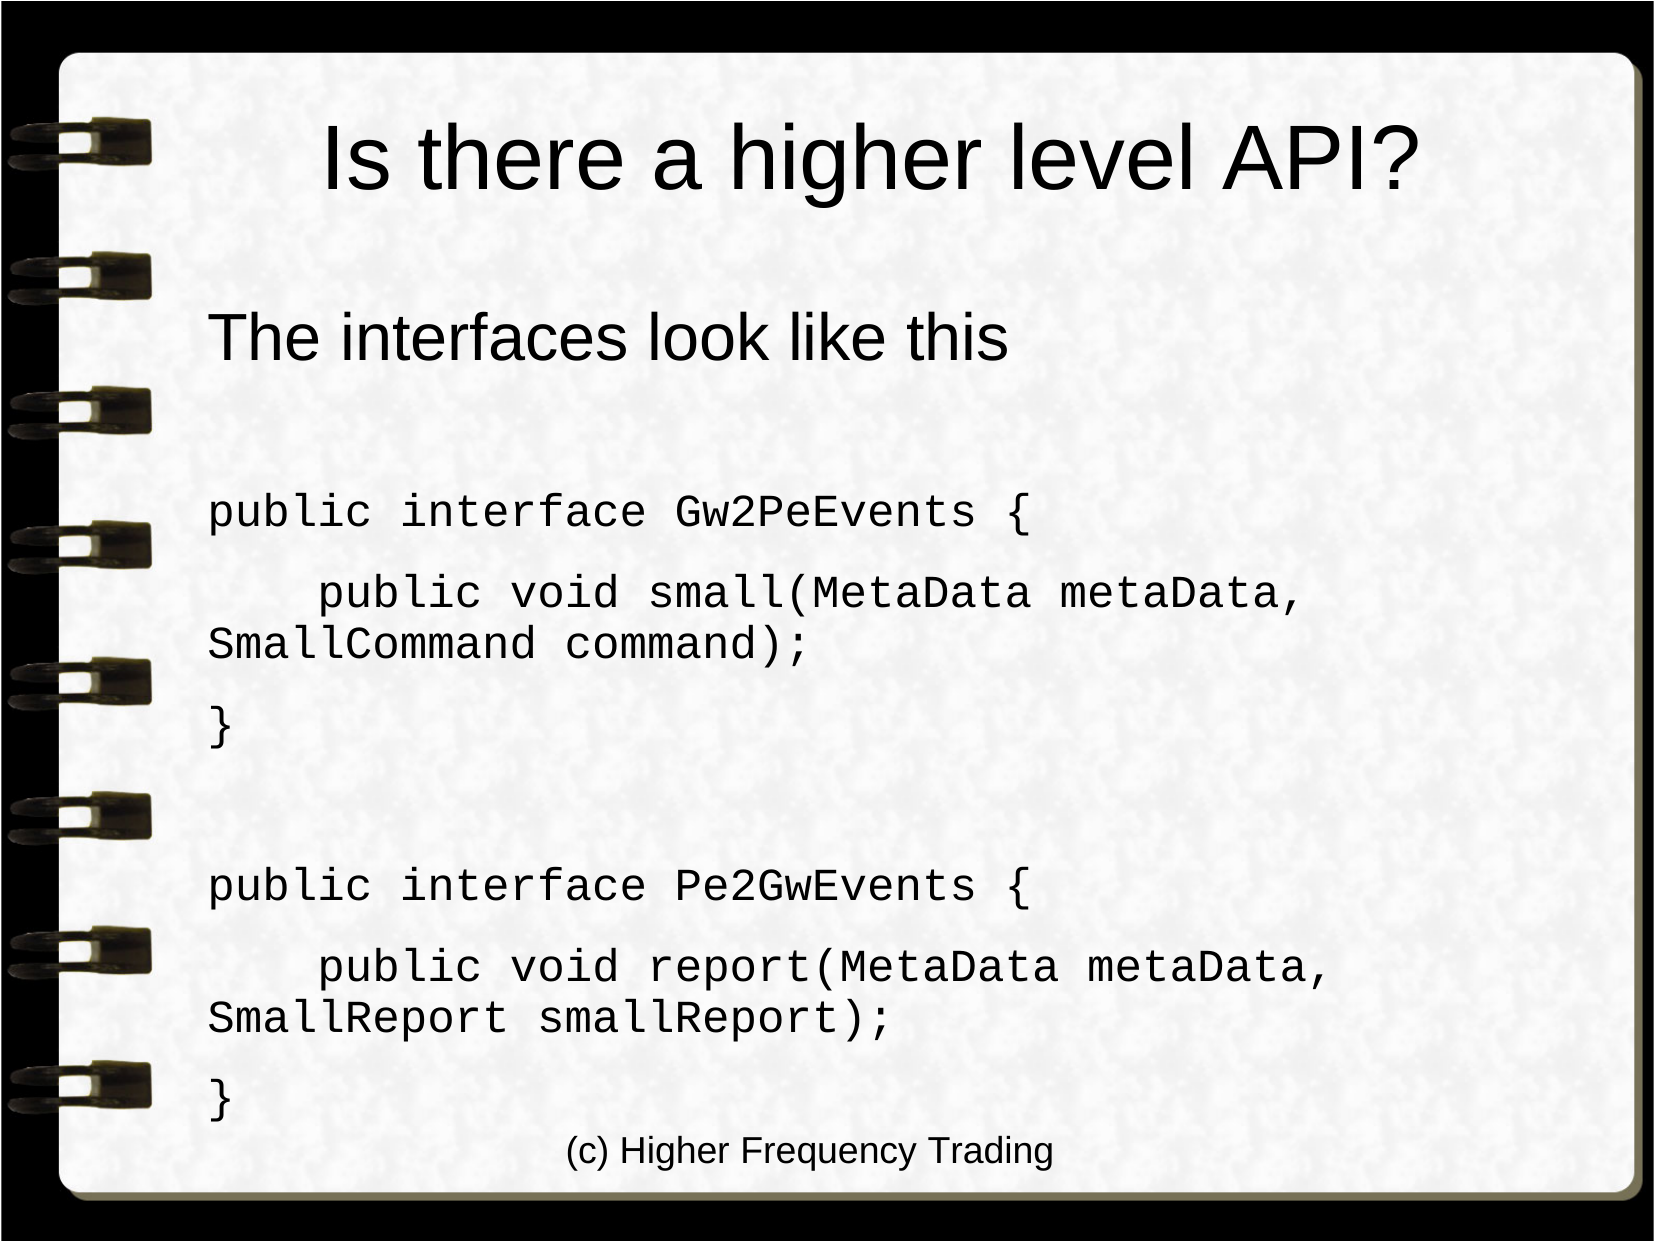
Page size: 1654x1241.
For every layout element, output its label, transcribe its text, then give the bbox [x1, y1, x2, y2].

title Is there a higher level API? [153, 52, 1641, 260]
list The interfaces look like this public interface Gw2PeEvents { public void small(MetaData metaData, SmallCommand command); } public interface Pe2GwEvents { public void report(MetaData metaData, SmallReport smallReport); } On this laptop, it performs around 400K msg/s in and out, persisted. [151, 296, 1606, 1241]
picture [1, 1, 1654, 1241]
